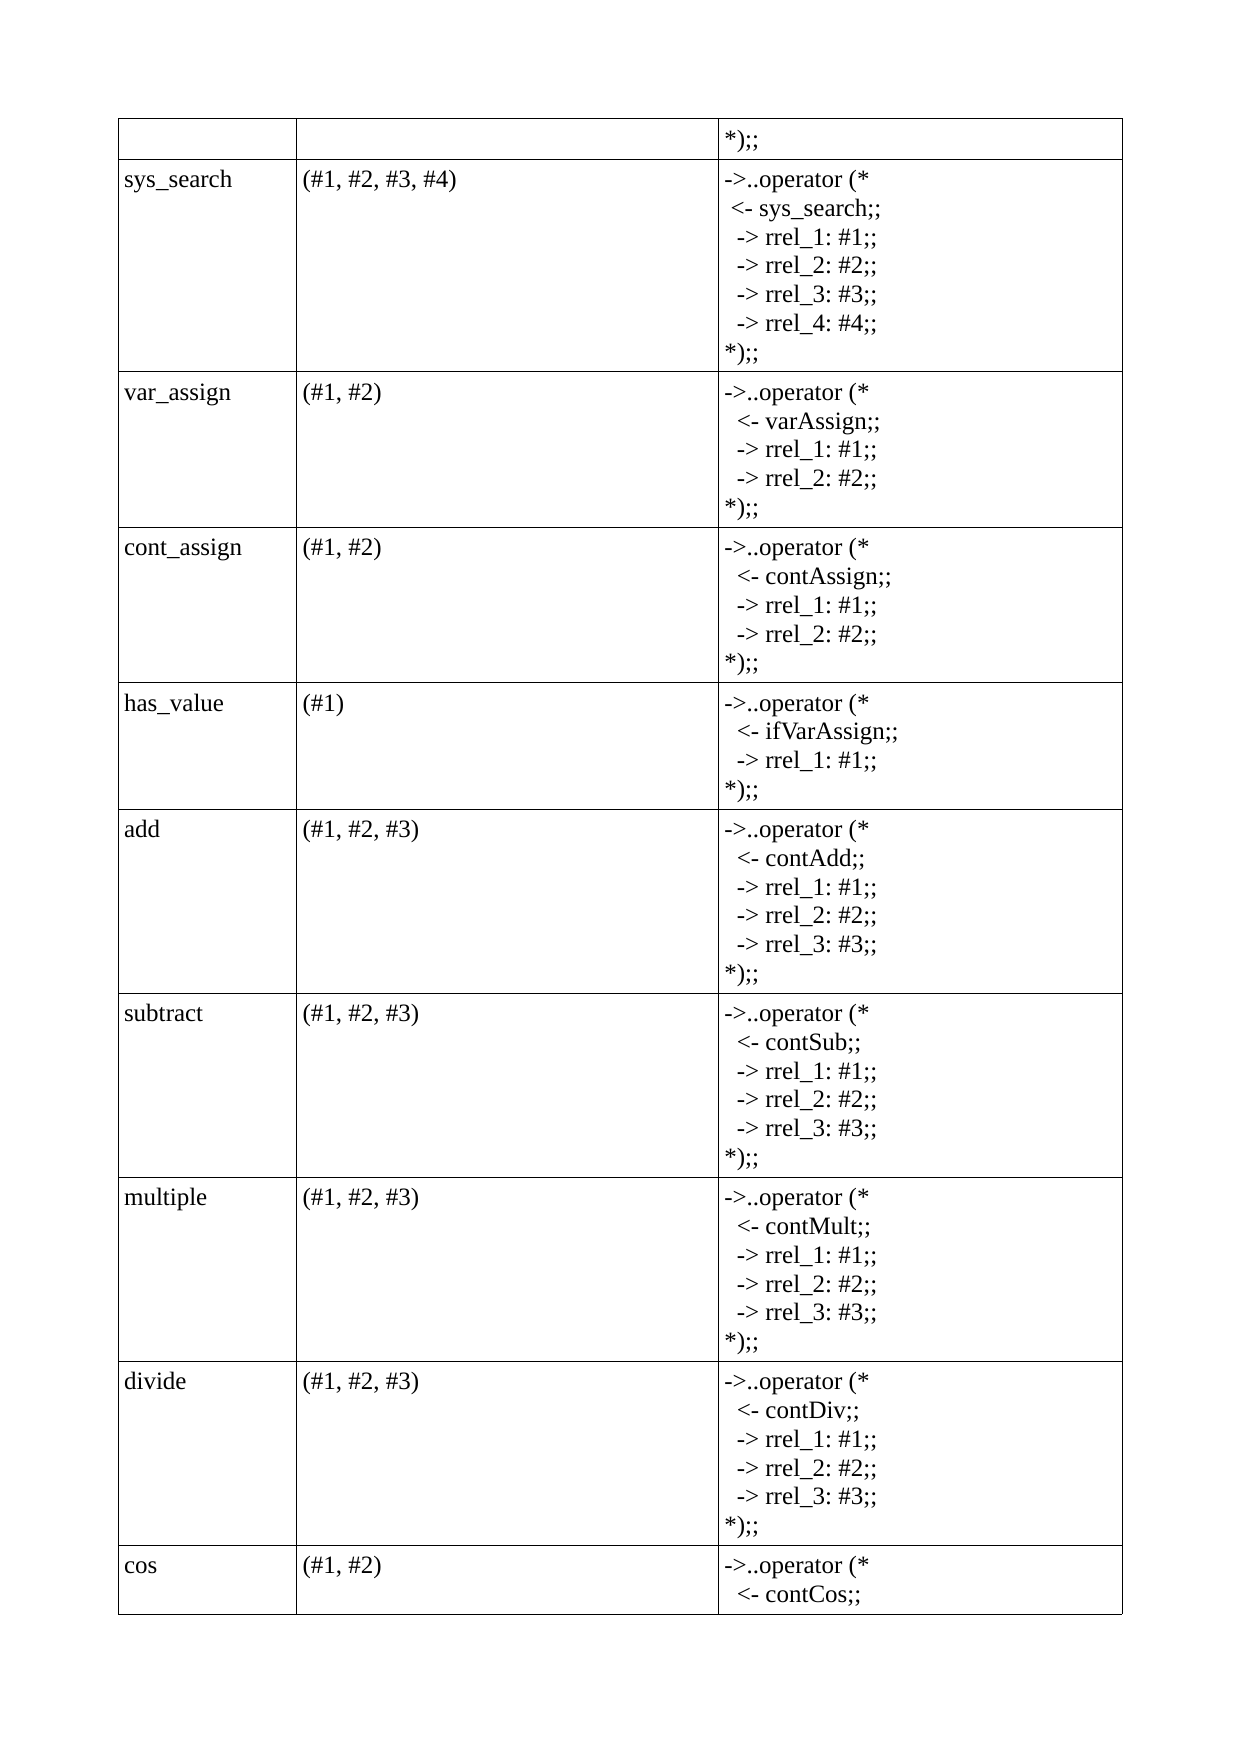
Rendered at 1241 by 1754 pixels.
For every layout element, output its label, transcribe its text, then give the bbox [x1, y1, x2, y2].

table_cell ->..operator (* <- ifVarAssign;; -> rrel_1: #1;; *);; [719, 683, 1122, 808]
table_cell ->..operator (* <- contAdd;; -> rrel_1: #1;; -> rrel_2: #2;; -> rrel_3: #3;; *);; [719, 810, 1122, 992]
table_cell (#1, #2, #3) [297, 994, 718, 1177]
table_cell (#1, #2, #3, #4) [297, 160, 718, 371]
table_cell ->..operator (* <- contMult;; -> rrel_1: #1;; -> rrel_2: #2;; -> rrel_3: #3;; *);; [719, 1178, 1122, 1361]
table_cell ->..operator (* <- contDiv;; -> rrel_1: #1;; -> rrel_2: #2;; -> rrel_3: #3;; *);; [719, 1362, 1122, 1545]
table_cell ->..operator (* <- varAssign;; -> rrel_1: #1;; -> rrel_2: #2;; *);; [719, 372, 1122, 527]
table_cell ->..operator (* <- contSub;; -> rrel_1: #1;; -> rrel_2: #2;; -> rrel_3: #3;; *);; [719, 994, 1122, 1177]
table_cell [297, 119, 718, 158]
table_cell *);; [719, 119, 1122, 158]
table_cell (#1, #2) [297, 528, 718, 682]
table_cell (#1, #2) [297, 1546, 718, 1614]
table_cell (#1, #2) [297, 372, 718, 527]
table_cell (#1) [297, 683, 718, 808]
table_cell divide [119, 1362, 296, 1545]
table_cell sys_search [119, 160, 296, 371]
table_cell (#1, #2, #3) [297, 1362, 718, 1545]
table_cell (#1, #2, #3) [297, 1178, 718, 1361]
table_cell ->..operator (* <- sys_search;; -> rrel_1: #1;; -> rrel_2: #2;; -> rrel_3: #3;; -> rrel_4: #4;; *);; [719, 160, 1122, 371]
table_cell has_value [119, 683, 296, 808]
table_cell cont_assign [119, 528, 296, 682]
table_cell ->..operator (* <- contAssign;; -> rrel_1: #1;; -> rrel_2: #2;; *);; [719, 528, 1122, 682]
table_cell multiple [119, 1178, 296, 1361]
table_cell ->..operator (* <- contCos;; [719, 1546, 1122, 1614]
table_cell [119, 119, 296, 158]
table_cell (#1, #2, #3) [297, 810, 718, 992]
table_cell cos [119, 1546, 296, 1614]
table_cell add [119, 810, 296, 992]
table_cell var_assign [119, 372, 296, 527]
table_cell subtract [119, 994, 296, 1177]
